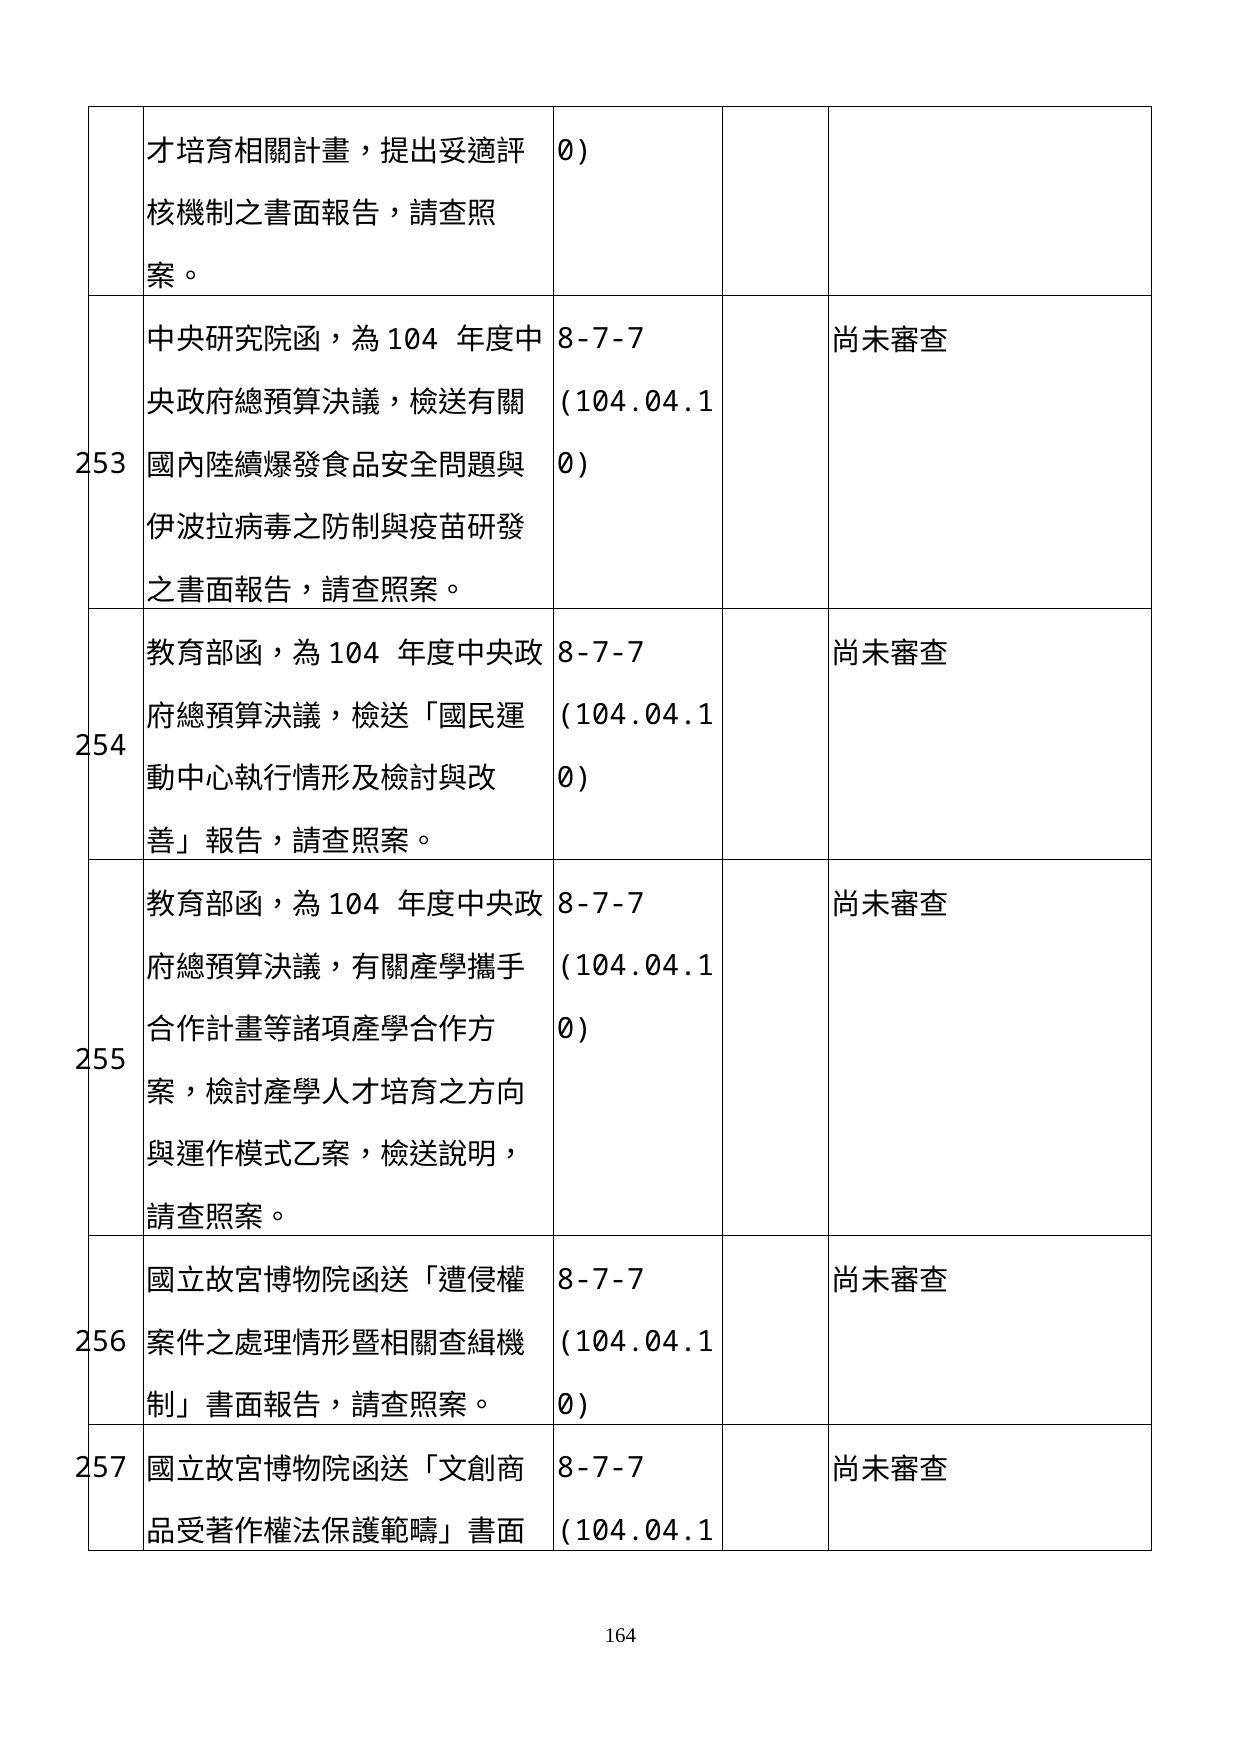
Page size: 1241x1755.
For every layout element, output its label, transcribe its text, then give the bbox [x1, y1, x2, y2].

table_cell [89, 609, 143, 859]
table_cell 國立故宮博物院函送「文創商品受著作權法保護範疇」書面 [144, 1425, 553, 1550]
table_cell 教育部函，為104 年度中央政府總預算決議，檢送「國民運動中心執行情形及檢討與改善」報告，請查照案。 [144, 609, 553, 859]
table_cell 國立故宮博物院函送「遭侵權案件之處理情形暨相關查緝機制」書面報告，請查照案。 [144, 1236, 553, 1424]
table_cell [723, 1425, 828, 1550]
table_cell 8-7-7 (104.04.1 [554, 1425, 722, 1550]
table_cell 8-7-7 (104.04.10) [554, 609, 722, 859]
table_cell [723, 860, 828, 1235]
table_cell 尚未審查 [829, 860, 1151, 1235]
table_cell [89, 860, 143, 1235]
table_cell [829, 107, 1151, 294]
table_cell 8-7-7 (104.04.10) [554, 860, 722, 1235]
table_cell [89, 296, 143, 608]
table_cell [723, 107, 828, 294]
table_cell [723, 609, 828, 859]
table_cell 8-7-7 (104.04.10) [554, 296, 722, 608]
table_cell 0) [554, 107, 722, 294]
table_cell [723, 296, 828, 608]
table_cell 尚未審查 [829, 1236, 1151, 1424]
table_cell 才培育相關計畫，提出妥適評核機制之書面報告，請查照案。 [144, 107, 553, 294]
table_cell [89, 1236, 143, 1424]
table_cell [723, 1236, 828, 1424]
table_cell [89, 107, 143, 294]
table_cell 教育部函，為104 年度中央政府總預算決議，有關產學攜手合作計畫等諸項產學合作方案，檢討產學人才培育之方向與運作模式乙案，檢送說明，請查照案。 [144, 860, 553, 1235]
table_cell 尚未審查 [829, 1425, 1151, 1550]
table_cell 中央研究院函，為104 年度中央政府總預算決議，檢送有關國內陸續爆發食品安全問題與伊波拉病毒之防制與疫苗研發之書面報告，請查照案。 [144, 296, 553, 608]
table_cell 尚未審查 [829, 609, 1151, 859]
table_cell [89, 1425, 143, 1550]
table_cell 尚未審查 [829, 296, 1151, 608]
table_cell 8-7-7 (104.04.10) [554, 1236, 722, 1424]
